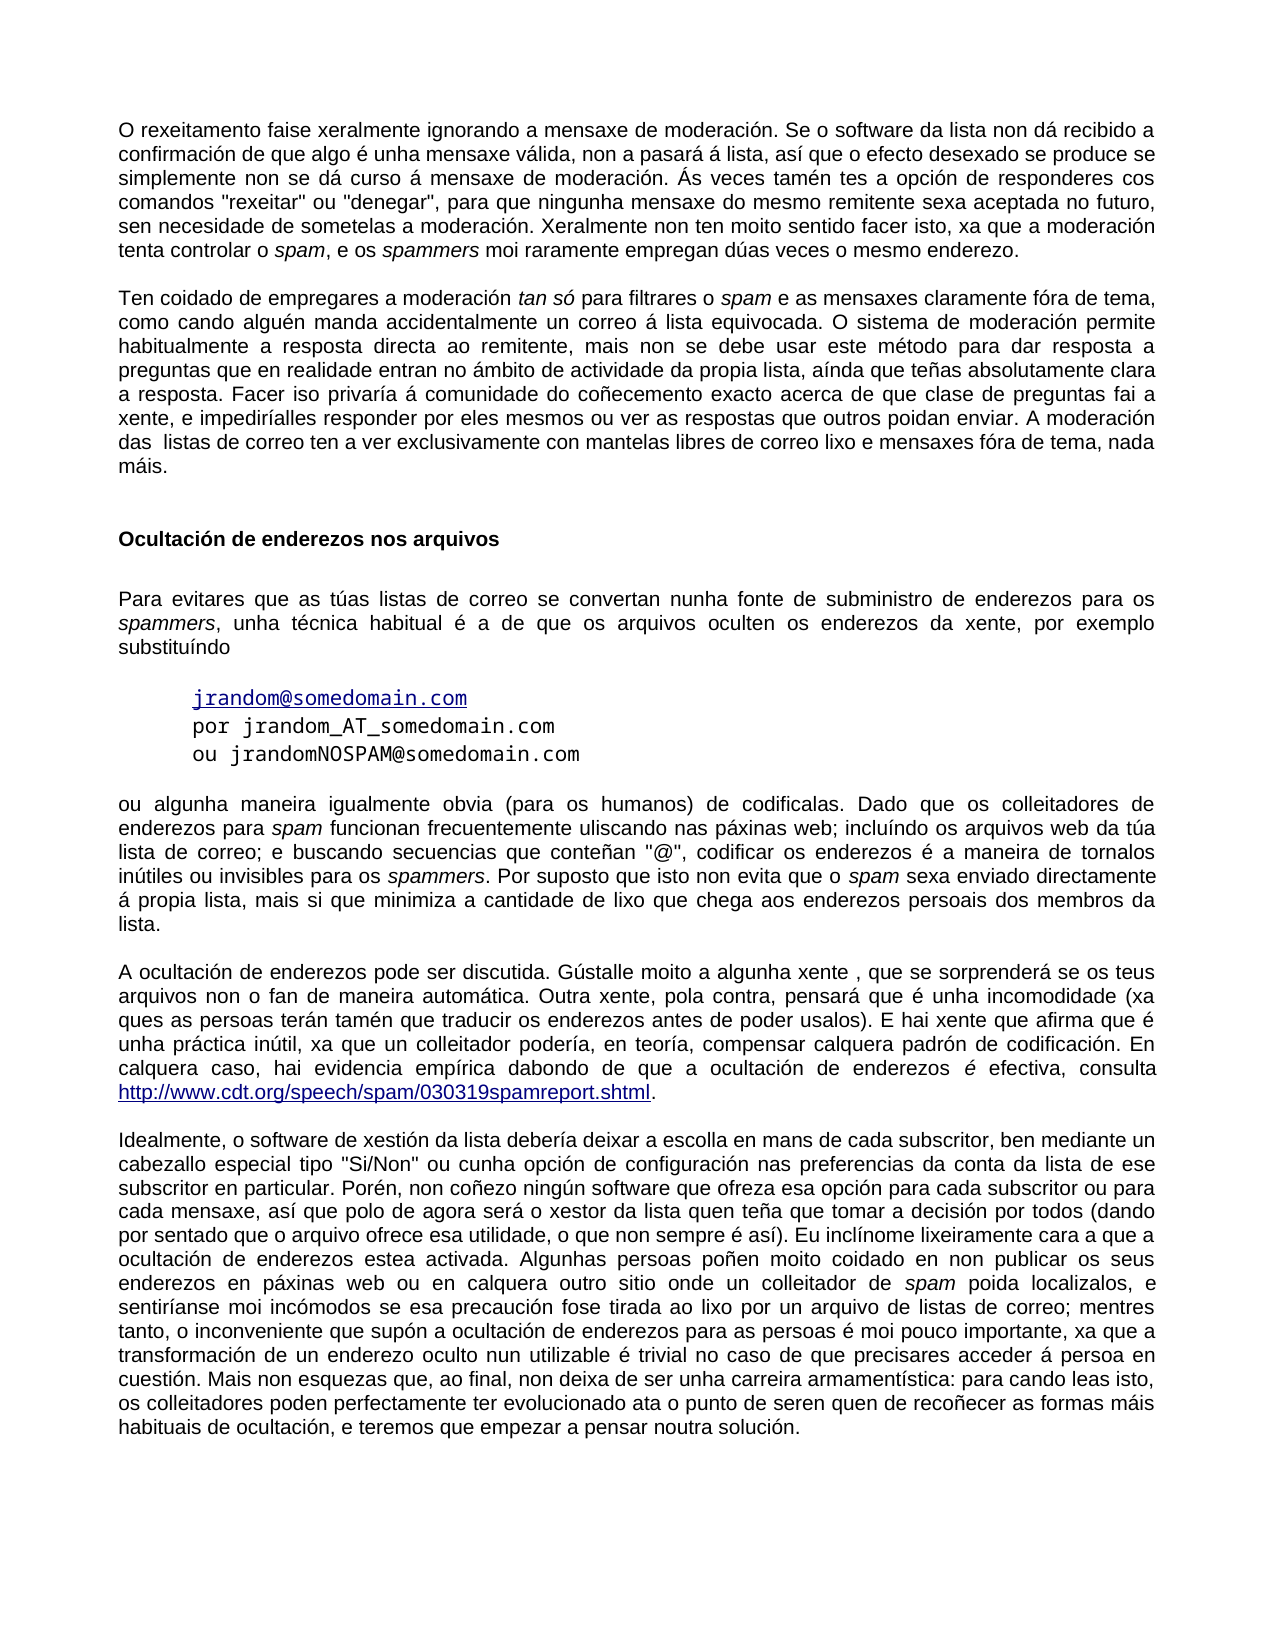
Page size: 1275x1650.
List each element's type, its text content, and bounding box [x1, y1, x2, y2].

subtitle Ocultación de enderezos nos arquivos [118, 526, 1157, 550]
text jrandom@somedomain.com [192, 683, 1157, 711]
text Para evitares que as túas listas de correo se convertan nunha fonte de subministro de enderezos para os spammers, unha técnica habitual é a de que os arquivos oculten os enderezos da xente, por exemplo substituíndo [118, 587, 1157, 659]
text Idealmente, o software de xestión da lista debería deixar a escolla en mans de cada subscritor, ben mediante un cabezallo especial tipo "Si/Non" ou cunha opción de configuración nas preferencias da conta da lista de ese subscritor en particular. Porén, non coñezo ningún software que ofreza esa opción para cada subscritor ou para cada mensaxe, así que polo de agora será o xestor da lista quen teña que tomar a decisión por todos (dando por sentado que o arquivo ofrece esa utilidade, o que non sempre é así). Eu inclínome lixeiramente cara a que a ocultación de enderezos estea activada. Algunhas persoas poñen moito coidado en non publicar os seus enderezos en páxinas web ou en calquera outro sitio onde un colleitador de spam poida localizalos, e sentiríanse moi incómodos se esa precaución fose tirada ao lixo por un arquivo de listas de correo; mentres tanto, o inconveniente que supón a ocultación de enderezos para as persoas é moi pouco importante, xa que a transformación de un enderezo oculto nun utilizable é trivial no caso de que precisares acceder á persoa en cuestión. Mais non esquezas que, ao final, non deixa de ser unha carreira armamentística: para cando leas isto, os colleitadores poden perfectamente ter evolucionado ata o punto de seren quen de recoñecer as formas máis habituais de ocultación, e teremos que empezar a pensar noutra solución. [118, 1127, 1157, 1439]
text ou jrandomNOSPAM@somedomain.com [192, 739, 1157, 768]
text ou algunha maneira igualmente obvia (para os humanos) de codificalas. Dado que os colleitadores de enderezos para spam funcionan frecuentemente uliscando nas páxinas web; incluíndo os arquivos web da túa lista de correo; e buscando secuencias que conteñan "@", codificar os enderezos é a maneira de tornalos inútiles ou invisibles para os spammers. Por suposto que isto non evita que o spam sexa enviado directamente á propia lista, mais si que minimiza a cantidade de lixo que chega aos enderezos persoais dos membros da lista. [118, 792, 1157, 936]
text A ocultación de enderezos pode ser discutida. Gústalle moito a algunha xente , que se sorprenderá se os teus arquivos non o fan de maneira automática. Outra xente, pola contra, pensará que é unha incomodidade (xa ques as persoas terán tamén que traducir os enderezos antes de poder usalos). E hai xente que afirma que é unha práctica inútil, xa que un colleitador podería, en teoría, compensar calquera padrón de codificación. En calquera caso, hai evidencia empírica dabondo de que a ocultación de enderezos é efectiva, consulta http://www.cdt.org/speech/spam/030319spamreport.shtml. [118, 960, 1157, 1103]
text Ten coidado de empregares a moderación tan só para filtrares o spam e as mensaxes claramente fóra de tema, como cando alguén manda accidentalmente un correo á lista equivocada. O sistema de moderación permite habitualmente a resposta directa ao remitente, mais non se debe usar este método para dar resposta a preguntas que en realidade entran no ámbito de actividade da propia lista, aínda que teñas absolutamente clara a resposta. Facer iso privaría á comunidade do coñecemento exacto acerca de que clase de preguntas fai a xente, e impediríalles responder por eles mesmos ou ver as respostas que outros poidan enviar. A moderación das listas de correo ten a ver exclusivamente con mantelas libres de correo lixo e mensaxes fóra de tema, nada máis. [118, 286, 1157, 477]
text por jrandom_AT_somedomain.com [192, 711, 1157, 739]
text O rexeitamento faise xeralmente ignorando a mensaxe de moderación. Se o software da lista non dá recibido a confirmación de que algo é unha mensaxe válida, non a pasará á lista, así que o efecto desexado se produce se simplemente non se dá curso á mensaxe de moderación. Ás veces tamén tes a opción de responderes cos comandos "rexeitar" ou "denegar", para que ningunha mensaxe do mesmo remitente sexa aceptada no futuro, sen necesidade de sometelas a moderación. Xeralmente non ten moito sentido facer isto, xa que a moderación tenta controlar o spam, e os spammers moi raramente empregan dúas veces o mesmo enderezo. [118, 118, 1157, 262]
